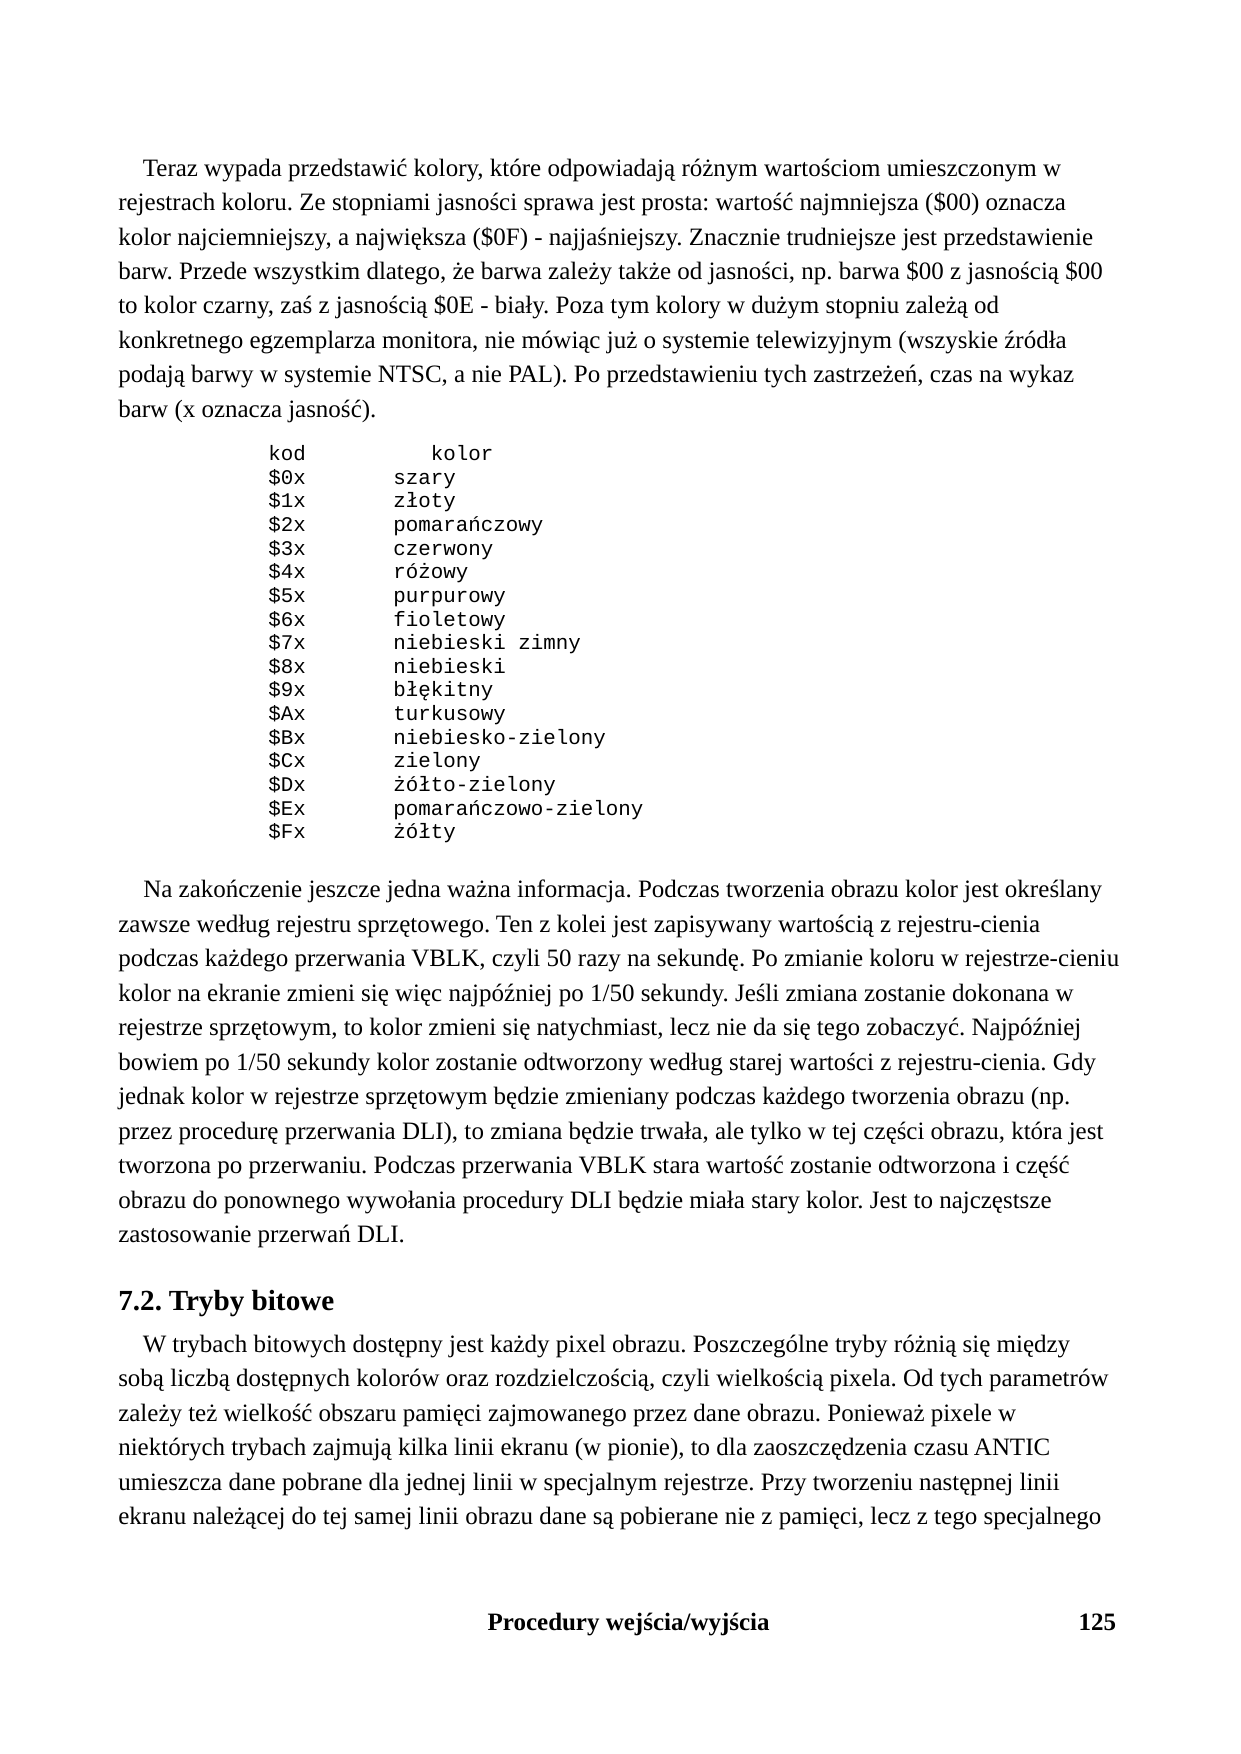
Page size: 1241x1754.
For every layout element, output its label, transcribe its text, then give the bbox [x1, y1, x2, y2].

text $Fx żółty [118, 821, 1122, 845]
text $Ax turkusowy [118, 703, 1122, 727]
text kod kolor [118, 443, 1122, 467]
text $4x różowy [118, 561, 1122, 585]
text W trybach bitowych dostępny jest każdy pixel obrazu. Poszczególne tryby różnią się między sobą liczbą dostępnych kolorów oraz rozdzielczością, czyli wielkością pixela. Od tych parametrów zależy też wielkość obszaru pamięci zajmowanego przez dane obrazu. Ponieważ pixele w niektórych trybach zajmują kilka linii ekranu (w pionie), to dla zaoszczędzenia czasu ANTIC umieszcza dane pobrane dla jednej linii w specjalnym rejestrze. Przy tworzeniu następnej linii ekranu należącej do tej samej linii obrazu dane są pobierane nie z pamięci, lecz z tego specjalnego [118, 1329, 1122, 1530]
text $8x niebieski [118, 656, 1122, 679]
text $6x fioletowy [118, 608, 1122, 632]
text $5x purpurowy [118, 585, 1122, 608]
text $Bx niebiesko-zielony [118, 727, 1122, 750]
text $1x złoty [118, 490, 1122, 514]
text Na zakończenie jeszcze jedna ważna informacja. Podczas tworzenia obrazu kolor jest określany zawsze według rejestru sprzętowego. Ten z kolei jest zapisywany wartością z rejestru-cienia podczas każdego przerwania VBLK, czyli 50 razy na sekundę. Po zmianie koloru w rejestrze-cieniu kolor na ekranie zmieni się więc najpóźniej po 1/50 sekundy. Jeśli zmiana zostanie dokonana w rejestrze sprzętowym, to kolor zmieni się natychmiast, lecz nie da się tego zobaczyć. Najpóźniej bowiem po 1/50 sekundy kolor zostanie odtworzony według starej wartości z rejestru-cienia. Gdy jednak kolor w rejestrze sprzętowym będzie zmieniany podczas każdego tworzenia obrazu (np. przez procedurę przerwania DLI), to zmiana będzie trwała, ale tylko w tej części obrazu, która jest tworzona po przerwaniu. Podczas przerwania VBLK stara wartość zostanie odtworzona i część obrazu do ponownego wywołania procedury DLI będzie miała stary kolor. Jest to najczęstsze zastosowanie przerwań DLI. [118, 874, 1122, 1248]
text $0x szary [118, 467, 1122, 490]
text $Cx zielony [118, 750, 1122, 774]
text $9x błękitny [118, 679, 1122, 703]
text $Dx żółto-zielony [118, 774, 1122, 798]
text $2x pomarańczowy [118, 514, 1122, 538]
text Teraz wypada przedstawić kolory, które odpowiadają różnym wartościom umieszczonym w rejestrach koloru. Ze stopniami jasności sprawa jest prosta: wartość najmniejsza ($00) oznacza kolor najciemniejszy, a największa ($0F) - najjaśniejszy. Znacznie trudniejsze jest przedstawienie barw. Przede wszystkim dlatego, że barwa zależy także od jasności, np. barwa $00 z jasnością $00 to kolor czarny, zaś z jasnością $0E - biały. Poza tym kolory w dużym stopniu zależą od konkretnego egzemplarza monitora, nie mówiąc już o systemie telewizyjnym (wszyskie źródła podają barwy w systemie NTSC, a nie PAL). Po przedstawieniu tych zastrzeżeń, czas na wykaz barw (x oznacza jasność). [118, 118, 1122, 423]
text $Ex pomarańczowo-zielony [118, 798, 1122, 821]
text $3x czerwony [118, 538, 1122, 561]
text $7x niebieski zimny [118, 632, 1122, 656]
subtitle 7.2. Tryby bitowe [118, 1283, 1122, 1316]
